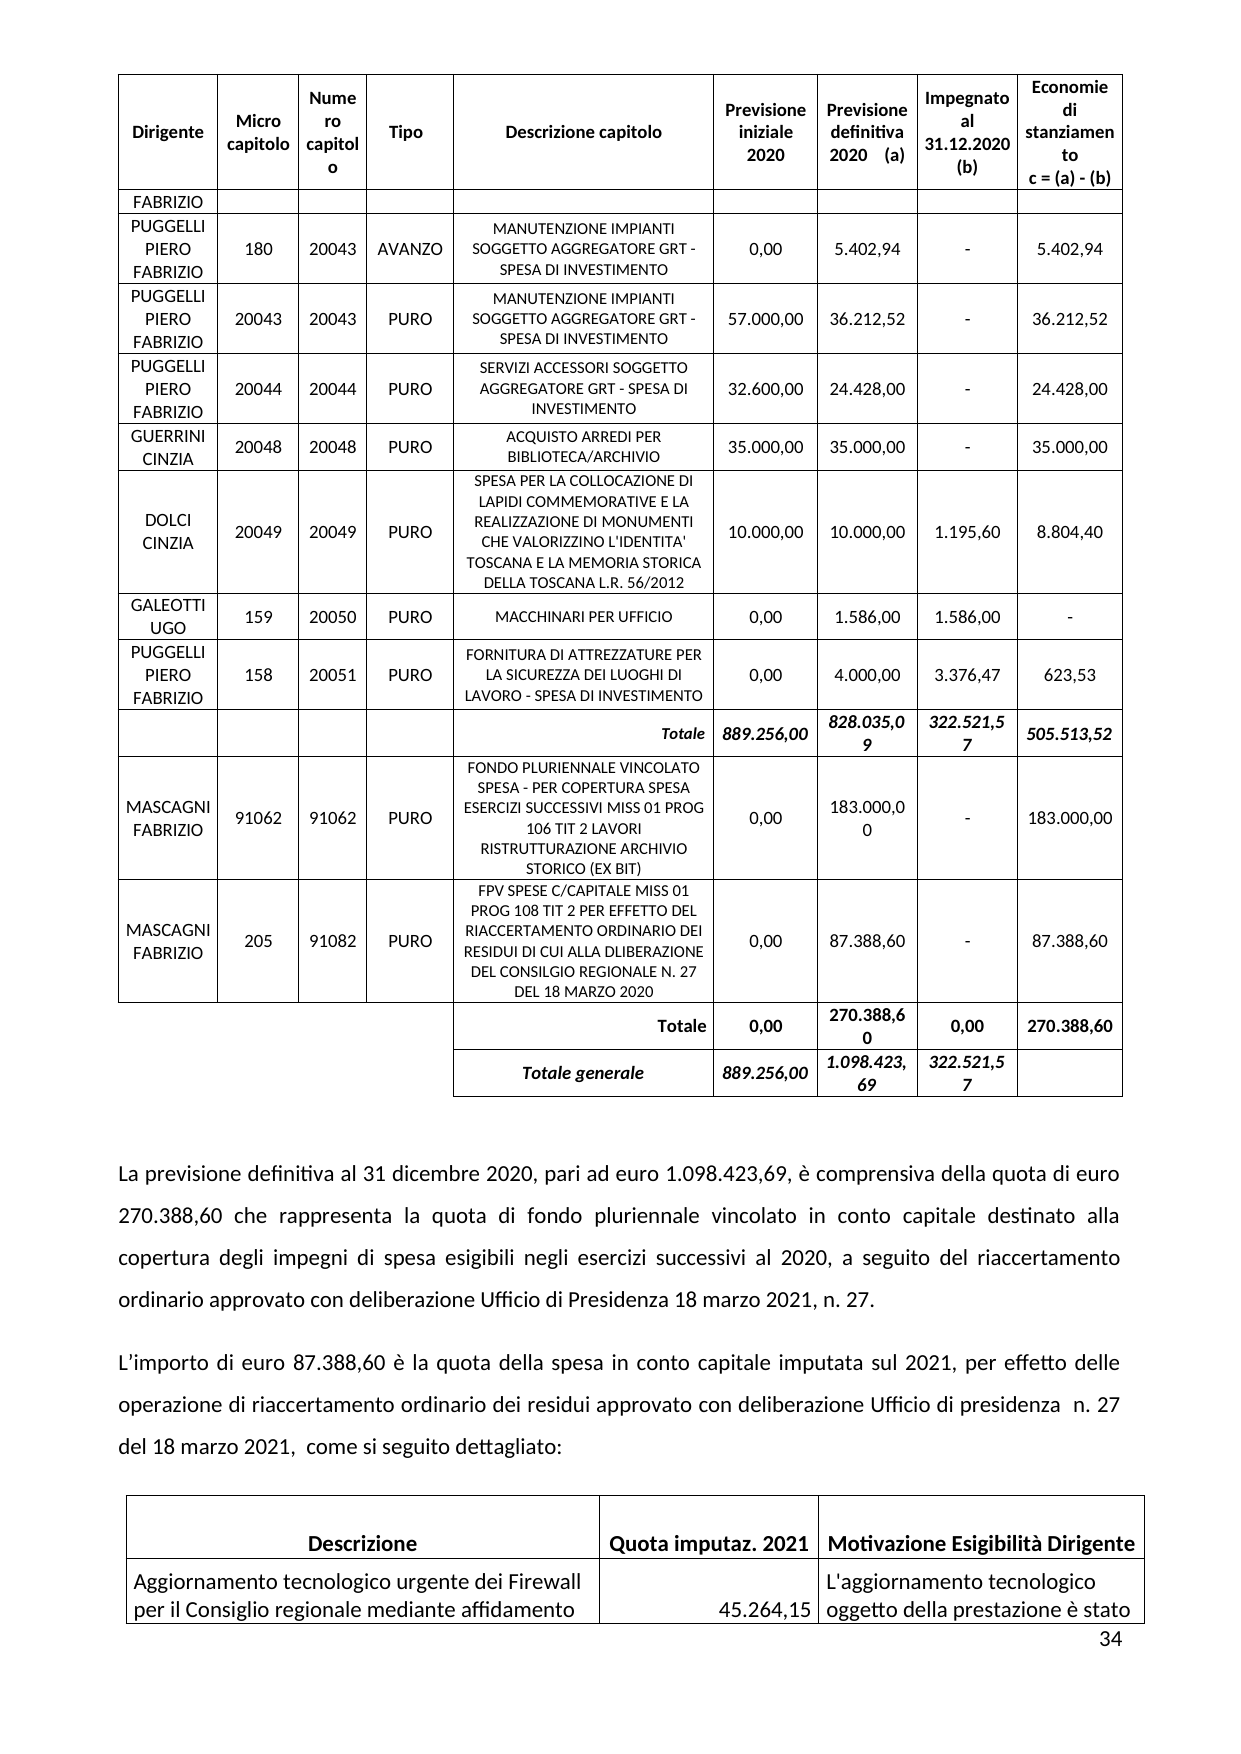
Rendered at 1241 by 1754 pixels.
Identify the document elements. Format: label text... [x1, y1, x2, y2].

table_cell 20043 [299, 214, 366, 283]
table_cell 159 [218, 594, 298, 639]
table_cell [299, 190, 366, 213]
table_cell 91062 [218, 757, 298, 879]
table_cell GUERRINI CINZIA [119, 424, 217, 469]
table_cell MASCAGNI FABRIZIO [119, 880, 217, 1002]
table_cell - [918, 284, 1017, 353]
table_cell Totale [454, 710, 713, 756]
table_cell [367, 710, 453, 756]
table_cell Aggiornamento tecnologico urgente dei Firewall per il Consiglio regionale mediante affidamento [127, 1559, 599, 1623]
table_cell FONDO PLURIENNALE VINCOLATO SPESA - PER COPERTURA SPESA ESERCIZI SUCCESSIVI MISS 01 PROG 106 TIT 2 LAVORI RISTRUTTURAZIONE ARCHIVIO STORICO (EX BIT) [454, 757, 713, 879]
table_cell 180 [218, 214, 298, 283]
table_cell [118, 1049, 218, 1096]
table_cell [367, 1049, 453, 1096]
table_cell 45.264,15 [600, 1559, 818, 1623]
table_cell 5.402,94 [1018, 214, 1122, 283]
table_cell 20049 [218, 471, 298, 592]
table_cell - [918, 354, 1017, 423]
table_cell 1.586,00 [818, 594, 917, 639]
table_cell SERVIZI ACCESSORI SOGGETTO AGGREGATORE GRT - SPESA DI INVESTIMENTO [454, 354, 713, 423]
table_cell 20044 [218, 354, 298, 423]
table_cell [218, 710, 298, 756]
table_cell [118, 1003, 218, 1049]
table_cell [454, 190, 713, 213]
table_cell [1018, 1050, 1122, 1096]
table_cell 0,00 [714, 214, 817, 283]
table_cell 91062 [299, 757, 366, 879]
table_cell Totale [454, 1003, 713, 1049]
table_cell MANUTENZIONE IMPIANTI SOGGETTO AGGREGATORE GRT - SPESA DI INVESTIMENTO [454, 284, 713, 353]
table_cell 322.521,57 [918, 710, 1017, 756]
table_cell - [918, 214, 1017, 283]
table_cell - [918, 757, 1017, 879]
table_cell 828.035,09 [818, 710, 917, 756]
table_cell 0,00 [918, 1003, 1017, 1049]
table_cell 36.212,52 [1018, 284, 1122, 353]
table_cell PUGGELLI PIERO FABRIZIO [119, 284, 217, 353]
table_cell 87.388,60 [1018, 880, 1122, 1002]
table_cell AVANZO [367, 214, 453, 283]
table_cell 57.000,00 [714, 284, 817, 353]
table_header Impegnato al 31.12.2020 (b) [918, 75, 1017, 189]
table_cell 1.586,00 [918, 594, 1017, 639]
table_cell [218, 1049, 299, 1096]
table_cell PURO [367, 354, 453, 423]
table_cell 0,00 [714, 1003, 817, 1049]
table_cell [367, 190, 453, 213]
table_header Tipo [367, 75, 453, 189]
text La previsione definitiva al 31 dicembre 2020, pari ad euro 1.098.423,69, è comprensiva della quota di euro 270.388,60 che rappresenta la quota di fondo pluriennale vincolato in conto capitale destinato alla copertura degli impegni di spesa esigibili negli esercizi successivi al 2020, a seguito del riaccertamento ordinario approvato con deliberazione Ufficio di Presidenza 18 marzo 2021, n. 27. [118, 1159, 1122, 1313]
table_cell 20048 [299, 424, 366, 469]
table_header Descrizione [127, 1496, 599, 1557]
table_cell [119, 710, 217, 756]
table_cell PURO [367, 284, 453, 353]
table_cell PURO [367, 757, 453, 879]
table_cell PURO [367, 640, 453, 709]
table_cell - [918, 424, 1017, 469]
table_cell 0,00 [714, 757, 817, 879]
table_cell PUGGELLI PIERO FABRIZIO [119, 640, 217, 709]
table_cell 205 [218, 880, 298, 1002]
table_cell ACQUISTO ARREDI PER BIBLIOTECA/ARCHIVIO [454, 424, 713, 469]
table_cell 32.600,00 [714, 354, 817, 423]
table_cell 1.195,60 [918, 471, 1017, 592]
table_cell [218, 1003, 299, 1049]
table_cell 0,00 [714, 640, 817, 709]
table_cell 0,00 [714, 594, 817, 639]
table_cell L'aggiornamento tecnologico oggetto della prestazione è stato [819, 1559, 1144, 1623]
table_cell 35.000,00 [818, 424, 917, 469]
table_header Descrizione capitolo [454, 75, 713, 189]
table_cell 270.388,60 [818, 1003, 917, 1049]
table_cell FPV SPESE C/CAPITALE MISS 01 PROG 108 TIT 2 PER EFFETTO DEL RIACCERTAMENTO ORDINARIO DEI RESIDUI DI CUI ALLA DLIBERAZIONE DEL CONSILGIO REGIONALE N. 27 DEL 18 MARZO 2020 [454, 880, 713, 1002]
table_cell PURO [367, 424, 453, 469]
table_cell [818, 190, 917, 213]
table_cell 889.256,00 [714, 1050, 817, 1096]
table_cell - [918, 190, 1017, 213]
table_cell 3.376,47 [918, 640, 1017, 709]
table_cell 158 [218, 640, 298, 709]
table_cell 8.804,40 [1018, 471, 1122, 592]
table_cell 91082 [299, 880, 366, 1002]
table_cell 889.256,00 [714, 710, 817, 756]
table_cell Totale generale [454, 1050, 713, 1096]
table_cell FABRIZIO [119, 190, 217, 213]
table_cell MASCAGNI FABRIZIO [119, 757, 217, 879]
text L’importo di euro 87.388,60 è la quota della spesa in conto capitale imputata sul 2021, per effetto delle operazione di riaccertamento ordinario dei residui approvato con deliberazione Ufficio di presidenza n. 27 del 18 marzo 2021, come si seguito dettagliato: [118, 1348, 1122, 1460]
table_cell 20043 [218, 284, 298, 353]
table_cell [714, 190, 817, 213]
table_cell PURO [367, 594, 453, 639]
table_cell 0,00 [714, 880, 817, 1002]
table_cell 20044 [299, 354, 366, 423]
table_cell 24.428,00 [1018, 354, 1122, 423]
table_cell 270.388,60 [1018, 1003, 1122, 1049]
table_cell 20051 [299, 640, 366, 709]
table_cell [299, 1003, 367, 1049]
table_cell 20048 [218, 424, 298, 469]
table_cell [218, 190, 298, 213]
table_cell 1.098.423,69 [818, 1050, 917, 1096]
table_cell SPESA PER LA COLLOCAZIONE DI LAPIDI COMMEMORATIVE E LA REALIZZAZIONE DI MONUMENTI CHE VALORIZZINO L'IDENTITA' TOSCANA E LA MEMORIA STORICA DELLA TOSCANA L.R. 56/2012 [454, 471, 713, 592]
table_header Previsione definitiva 2020 (a) [818, 75, 917, 189]
table_cell 87.388,60 [818, 880, 917, 1002]
table_header Quota imputaz. 2021 [600, 1496, 818, 1557]
table_cell 20050 [299, 594, 366, 639]
table_cell [1018, 190, 1122, 213]
table_cell PUGGELLI PIERO FABRIZIO [119, 354, 217, 423]
table_cell PUGGELLI PIERO FABRIZIO [119, 214, 217, 283]
table_cell 183.000,00 [1018, 757, 1122, 879]
table_header Micro capitolo [218, 75, 298, 189]
table_cell 183.000,00 [818, 757, 917, 879]
table_cell MACCHINARI PER UFFICIO [454, 594, 713, 639]
table_cell 623,53 [1018, 640, 1122, 709]
table_cell PURO [367, 880, 453, 1002]
table_cell 24.428,00 [818, 354, 917, 423]
table_header Motivazione Esigibilità Dirigente [819, 1496, 1144, 1557]
table_cell DOLCI CINZIA [119, 471, 217, 592]
table_header Previsione iniziale 2020 [714, 75, 817, 189]
table_cell 322.521,57 [918, 1050, 1017, 1096]
table_cell 20043 [299, 284, 366, 353]
table_cell - [918, 880, 1017, 1002]
table_cell PURO [367, 471, 453, 592]
table_cell 36.212,52 [818, 284, 917, 353]
table_cell 4.000,00 [818, 640, 917, 709]
table_header Dirigente [119, 75, 217, 189]
table_cell 10.000,00 [818, 471, 917, 592]
table_cell FORNITURA DI ATTREZZATURE PER LA SICUREZZA DEI LUOGHI DI LAVORO - SPESA DI INVESTIMENTO [454, 640, 713, 709]
table_cell MANUTENZIONE IMPIANTI SOGGETTO AGGREGATORE GRT - SPESA DI INVESTIMENTO [454, 214, 713, 283]
table_cell [367, 1003, 453, 1049]
table_cell 10.000,00 [714, 471, 817, 592]
table_cell GALEOTTI UGO [119, 594, 217, 639]
table_cell 35.000,00 [1018, 424, 1122, 469]
table_cell 5.402,94 [818, 214, 917, 283]
table_cell 35.000,00 [714, 424, 817, 469]
table_cell [299, 710, 366, 756]
table_header Numero capitolo [299, 75, 366, 189]
table_cell - [1018, 594, 1122, 639]
table_cell 20049 [299, 471, 366, 592]
table_header Economie di stanziamento c = (a) - (b) [1018, 75, 1122, 189]
table_cell 505.513,52 [1018, 710, 1122, 756]
table_cell [299, 1049, 367, 1096]
